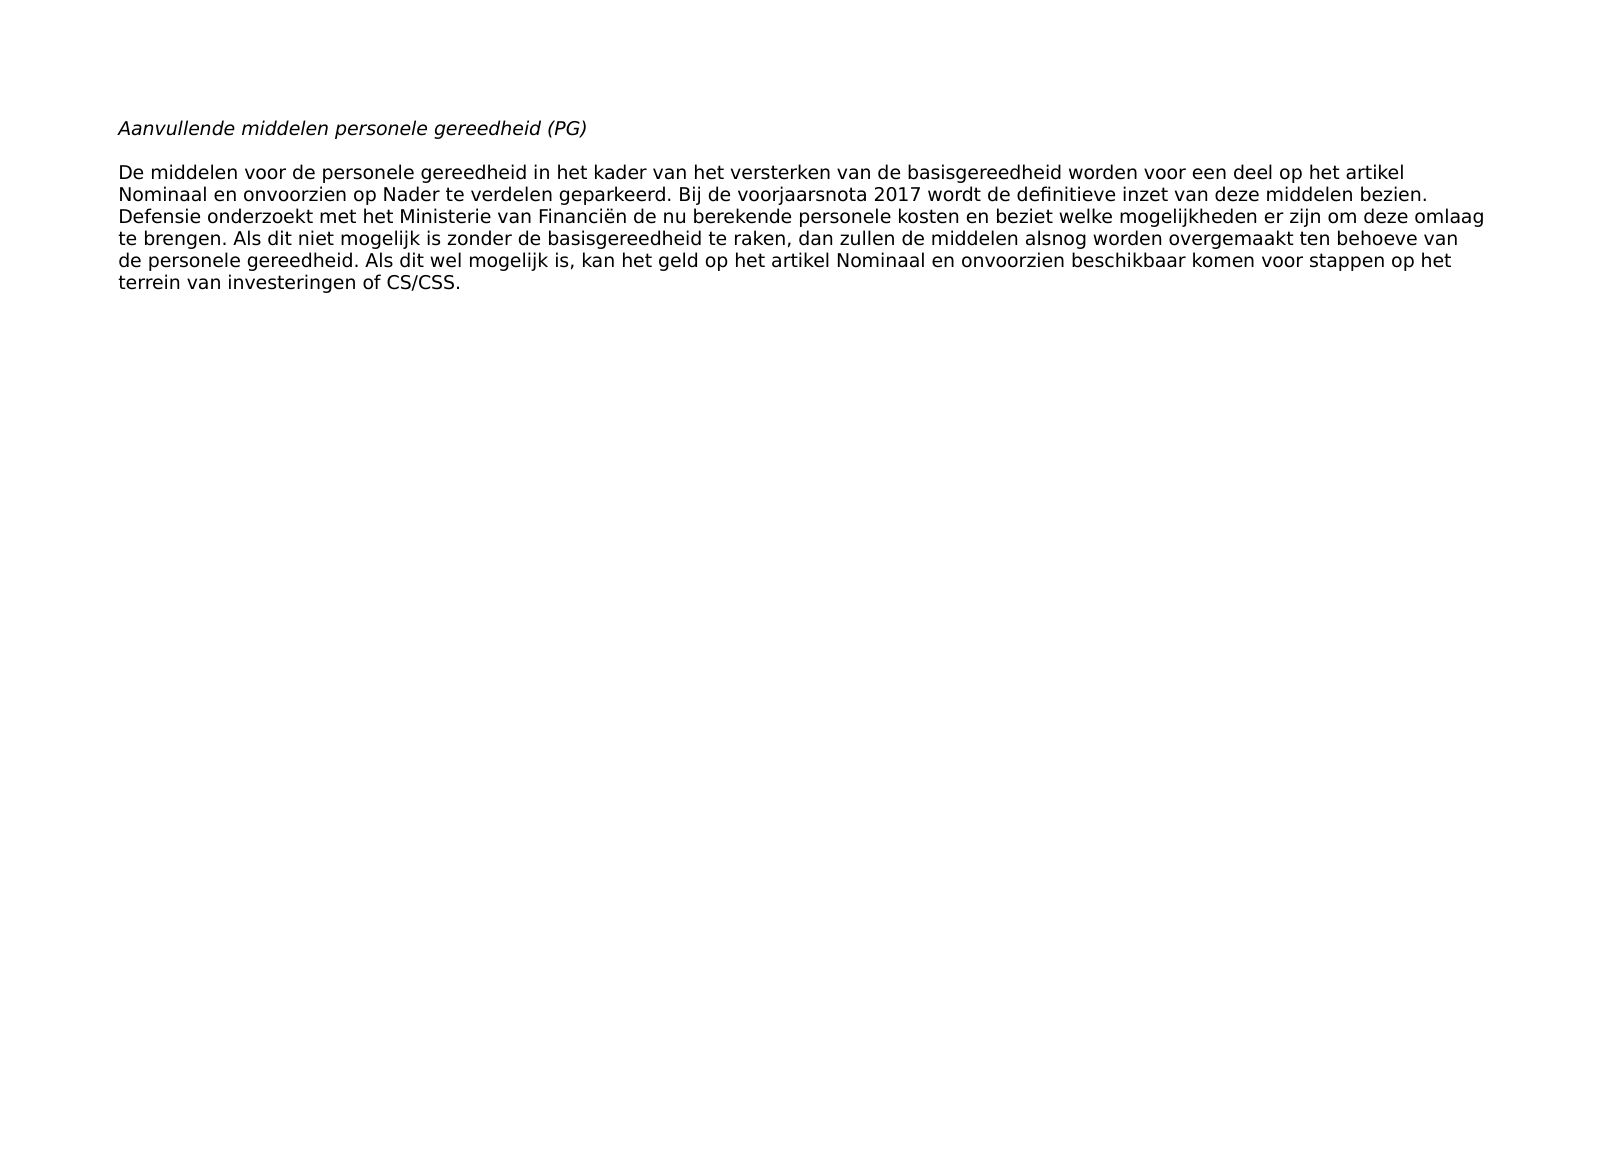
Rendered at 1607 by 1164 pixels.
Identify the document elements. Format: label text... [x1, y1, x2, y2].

subtitle Aanvullende middelen personele gereedheid (PG) [118, 118, 1488, 140]
text De middelen voor de personele gereedheid in het kader van het versterken van de basisgereedheid worden voor een deel op het artikel Nominaal en onvoorzien op Nader te verdelen geparkeerd. Bij de voorjaarsnota 2017 wordt de definitieve inzet van deze middelen bezien. Defensie onderzoekt met het Ministerie van Financiën de nu berekende personele kosten en beziet welke mogelijkheden er zijn om deze omlaag te brengen. Als dit niet mogelijk is zonder de basisgereedheid te raken, dan zullen de middelen alsnog worden overgemaakt ten behoeve van de personele gereedheid. Als dit wel mogelijk is, kan het geld op het artikel Nominaal en onvoorzien beschikbaar komen voor stappen op het terrein van investeringen of CS/CSS. [118, 162, 1488, 294]
